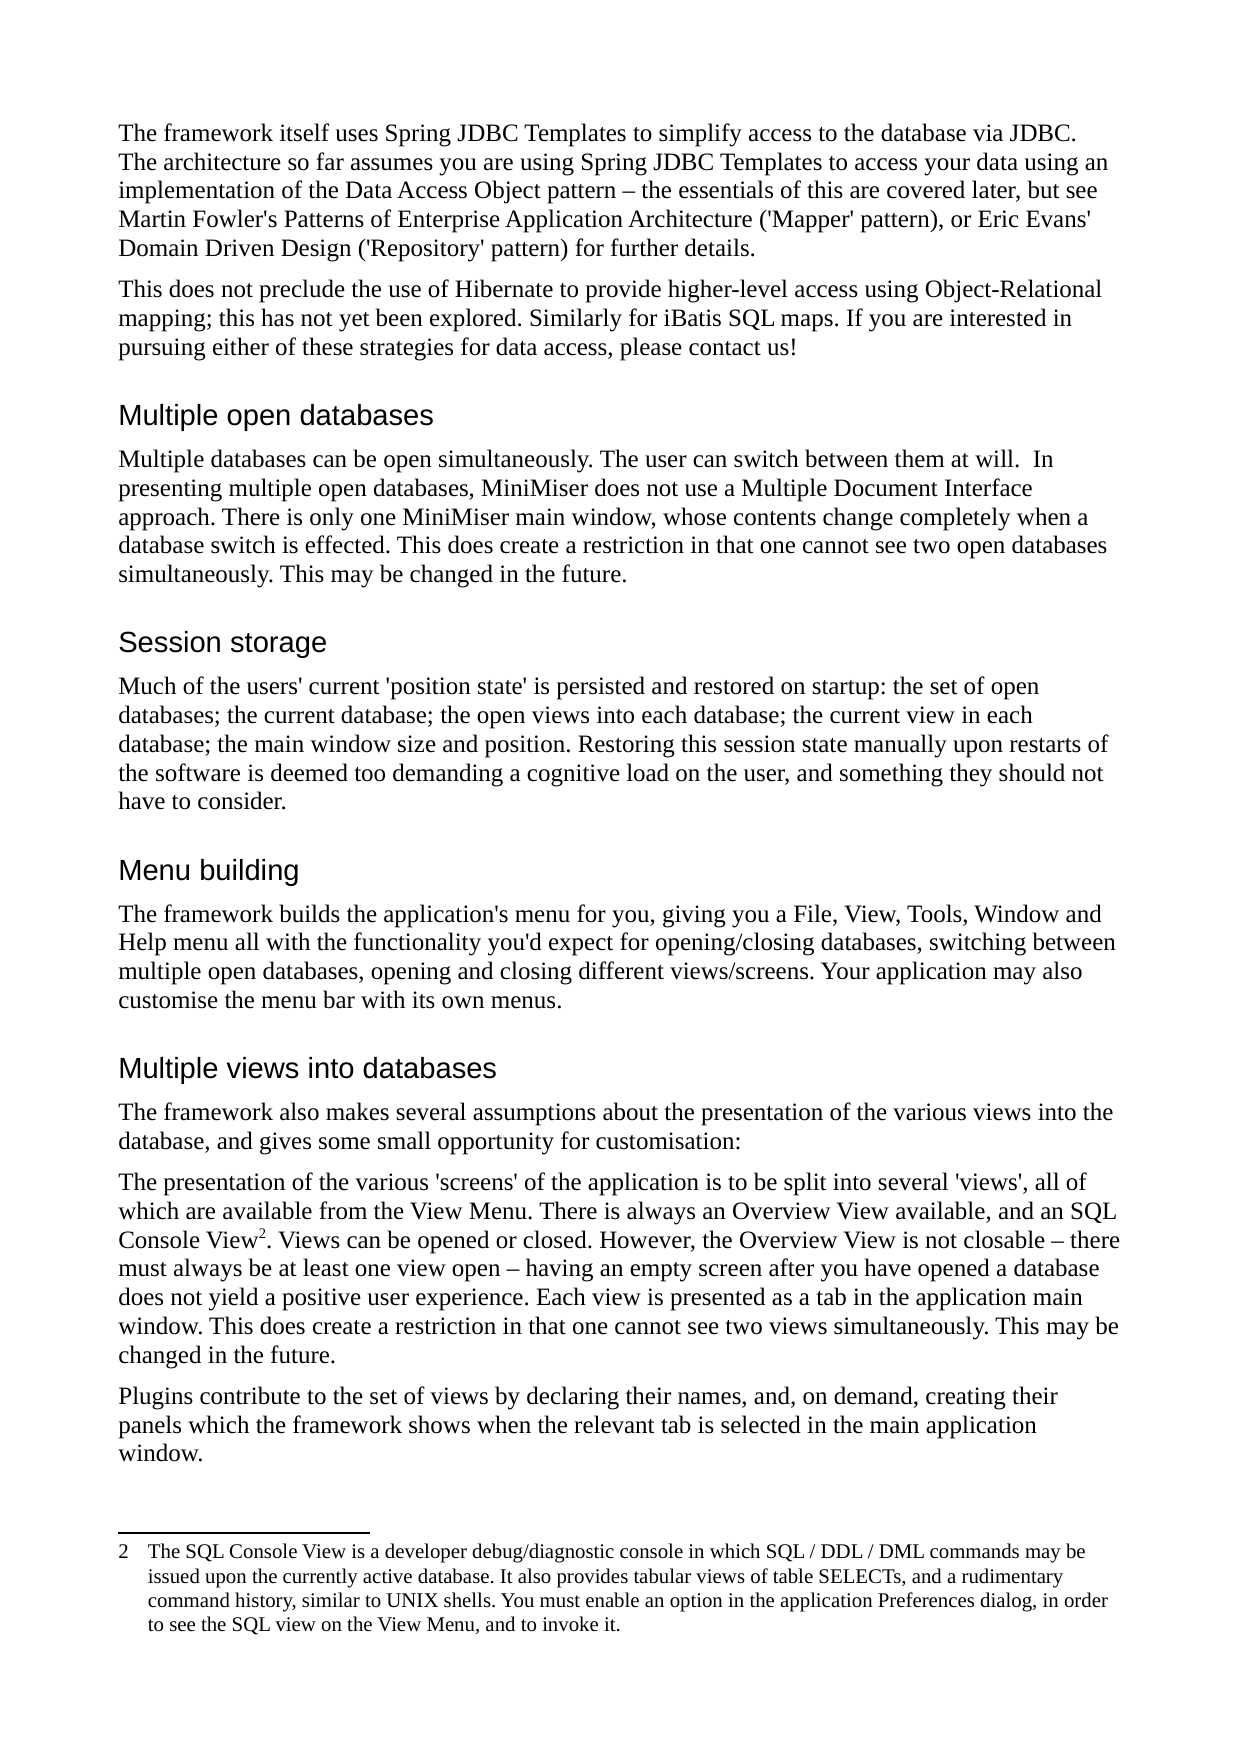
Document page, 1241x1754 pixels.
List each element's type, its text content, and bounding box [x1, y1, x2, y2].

text Plugins contribute to the set of views by declaring their names, and, on demand, creating their panels which the framework shows when the relevant tab is selected in the main application window. [118, 1381, 1122, 1467]
subtitle Session storage [118, 625, 1122, 659]
subtitle Multiple views into databases [118, 1051, 1122, 1085]
text The framework itself uses Spring JDBC Templates to simplify access to the database via JDBC. The architecture so far assumes you are using Spring JDBC Templates to access your data using an implementation of the Data Access Object pattern – the essentials of this are covered later, but see Martin Fowler's Patterns of Enterprise Application Architecture ('Mapper' pattern), or Eric Evans' Domain Driven Design ('Repository' pattern) for further details. [118, 118, 1122, 262]
text This does not preclude the use of Hibernate to provide higher-level access using Object-Relational mapping; this has not yet been explored. Similarly for iBatis SQL maps. If you are interested in pursuing either of these strategies for data access, please contact us! [118, 274, 1122, 361]
text The SQL Console View is a developer debug/diagnostic console in which SQL / DDL / DML commands may be issued upon the currently active database. It also provides tabular views of table SELECTs, and a rudimentary command history, similar to UNIX shells. You must enable an option in the application Preferences dialog, in order to see the SQL view on the View Menu, and to invoke it. [118, 1539, 1122, 1636]
text The presentation of the various 'screens' of the application is to be split into several 'views', all of which are available from the View Menu. There is always an Overview View available, and an SQL Console View. Views can be opened or closed. However, the Overview View is not closable – there must always be at least one view open – having an empty screen after you have opened a database does not yield a positive user experience. Each view is presented as a tab in the application main window. This does create a restriction in that one cannot see two views simultaneously. This may be changed in the future. [118, 1167, 1122, 1368]
text Much of the users' current 'position state' is persisted and restored on startup: the set of open databases; the current database; the open views into each database; the current view in each database; the main window size and position. Restoring this session state manually upon restarts of the software is deemed too demanding a cognitive load on the user, and something they should not have to consider. [118, 671, 1122, 815]
text The framework also makes several assumptions about the presentation of the various views into the database, and gives some small opportunity for customisation: [118, 1097, 1122, 1155]
subtitle Menu building [118, 853, 1122, 886]
text The framework builds the application's menu for you, giving you a File, View, Tools, Window and Help menu all with the functionality you'd expect for opening/closing databases, switching between multiple open databases, opening and closing different views/screens. Your application may also customise the menu bar with its own menus. [118, 899, 1122, 1014]
text Multiple databases can be open simultaneously. The user can switch between them at will. In presenting multiple open databases, MiniMiser does not use a Multiple Document Interface approach. There is only one MiniMiser main window, whose contents change completely when a database switch is effected. This does create a restriction in that one cannot see two open databases simultaneously. This may be changed in the future. [118, 444, 1122, 588]
subtitle Multiple open databases [118, 398, 1122, 432]
